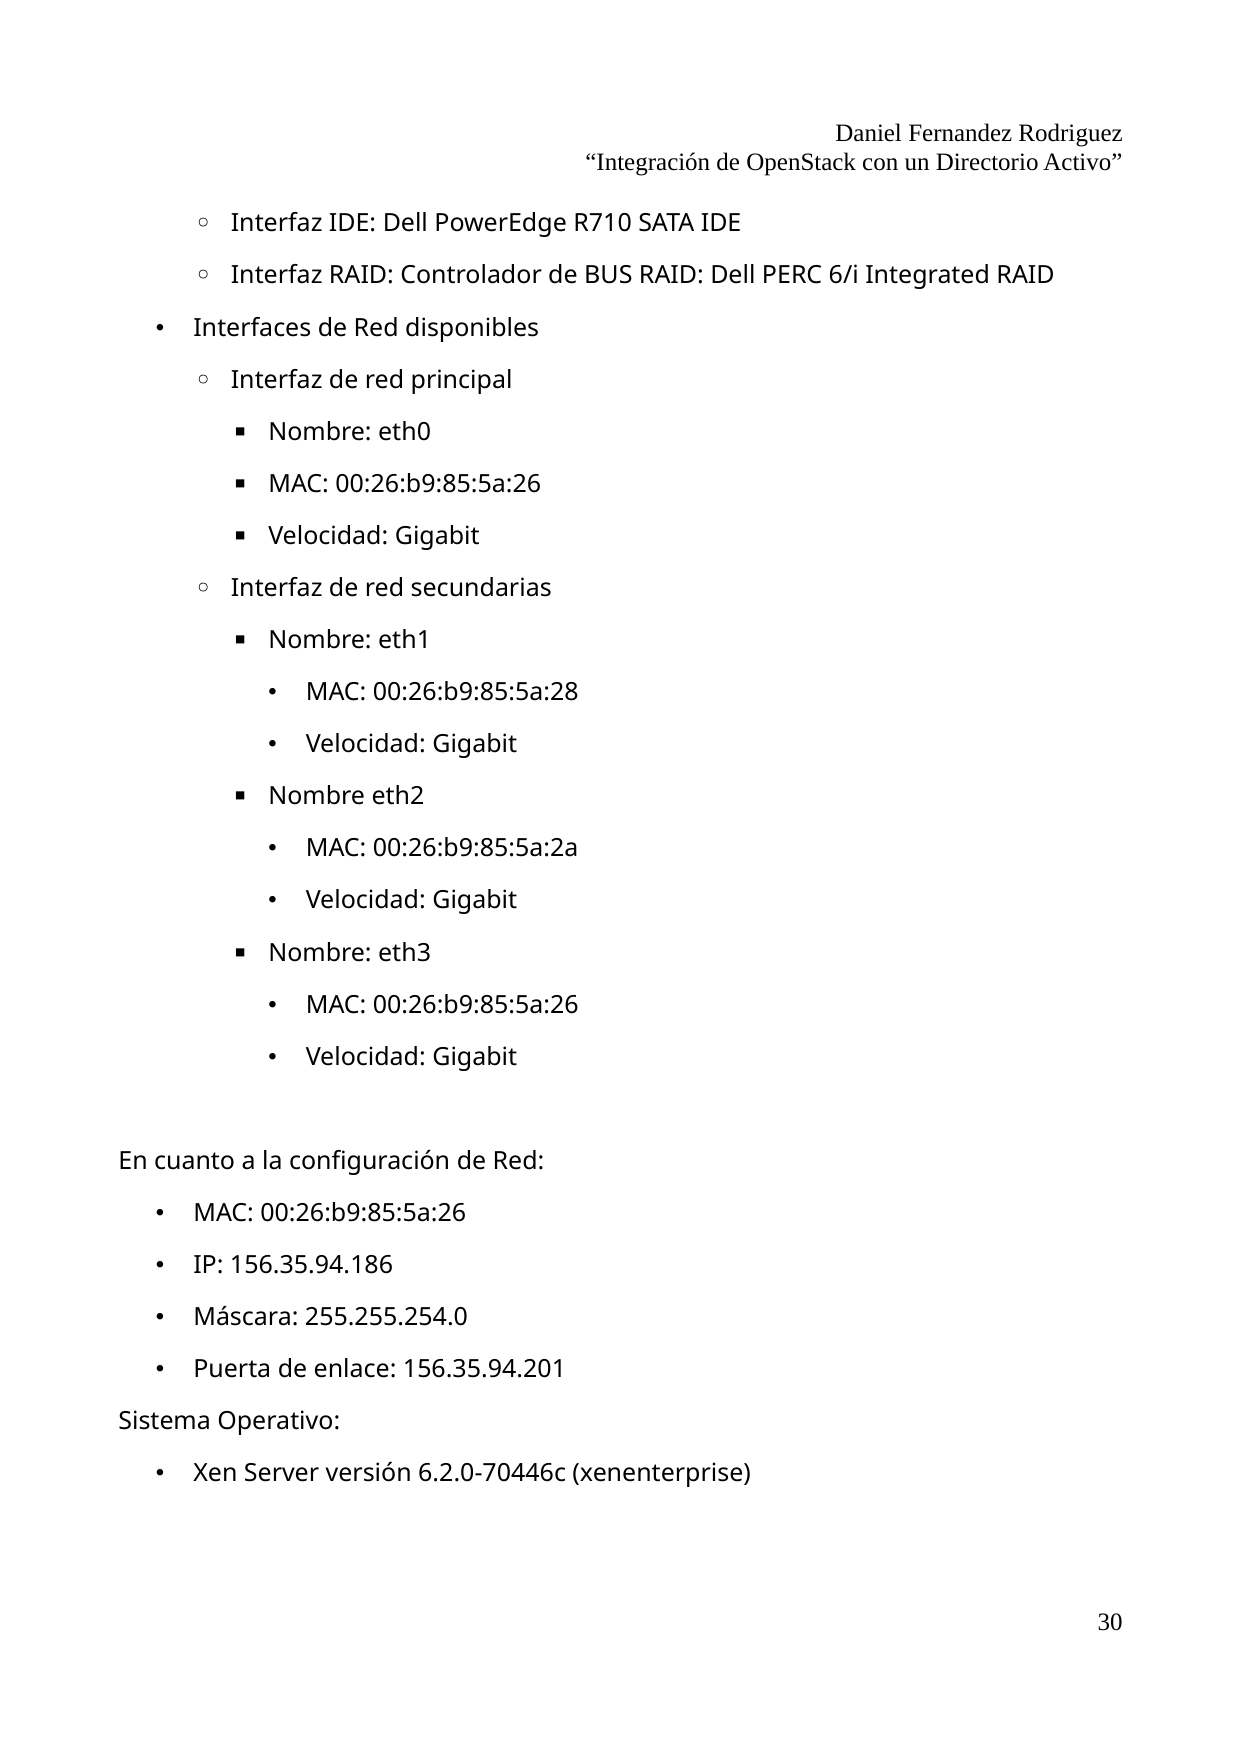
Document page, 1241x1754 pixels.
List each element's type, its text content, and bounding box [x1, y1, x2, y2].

list Interfaz IDE: Dell PowerEdge R710 SATA IDE [193, 205, 1122, 239]
list MAC: 00:26:b9:85:5a:26 [268, 986, 1122, 1020]
list Nombre: eth3 [231, 934, 1122, 968]
list IP: 156.35.94.186 [156, 1247, 1122, 1281]
list Interfaz de red principal [193, 361, 1122, 395]
list MAC: 00:26:b9:85:5a:28 [268, 674, 1122, 708]
list Nombre eth2 [231, 778, 1122, 812]
list Máscara: 255.255.254.0 [156, 1299, 1122, 1333]
list Interfaces de Red disponibles [156, 309, 1122, 343]
list Velocidad: Gigabit [231, 518, 1122, 552]
list Puerta de enlace: 156.35.94.201 [156, 1351, 1122, 1385]
list Nombre: eth1 [231, 622, 1122, 656]
list Velocidad: Gigabit [268, 882, 1122, 916]
list Interfaz de red secundarias [193, 570, 1122, 604]
list Velocidad: Gigabit [268, 726, 1122, 760]
text Sistema Operativo: [118, 1403, 1122, 1437]
text En cuanto a la configuración de Red: [118, 1143, 1122, 1177]
list Interfaz RAID: Controlador de BUS RAID: Dell PERC 6/i Integrated RAID [193, 257, 1122, 291]
list MAC: 00:26:b9:85:5a:26 [156, 1195, 1122, 1229]
list Nombre: eth0 [231, 413, 1122, 447]
list Xen Server versión 6.2.0-70446c (xenenterprise) [156, 1455, 1122, 1489]
list MAC: 00:26:b9:85:5a:2a [268, 830, 1122, 864]
list Velocidad: Gigabit [268, 1038, 1122, 1072]
list MAC: 00:26:b9:85:5a:26 [231, 466, 1122, 499]
